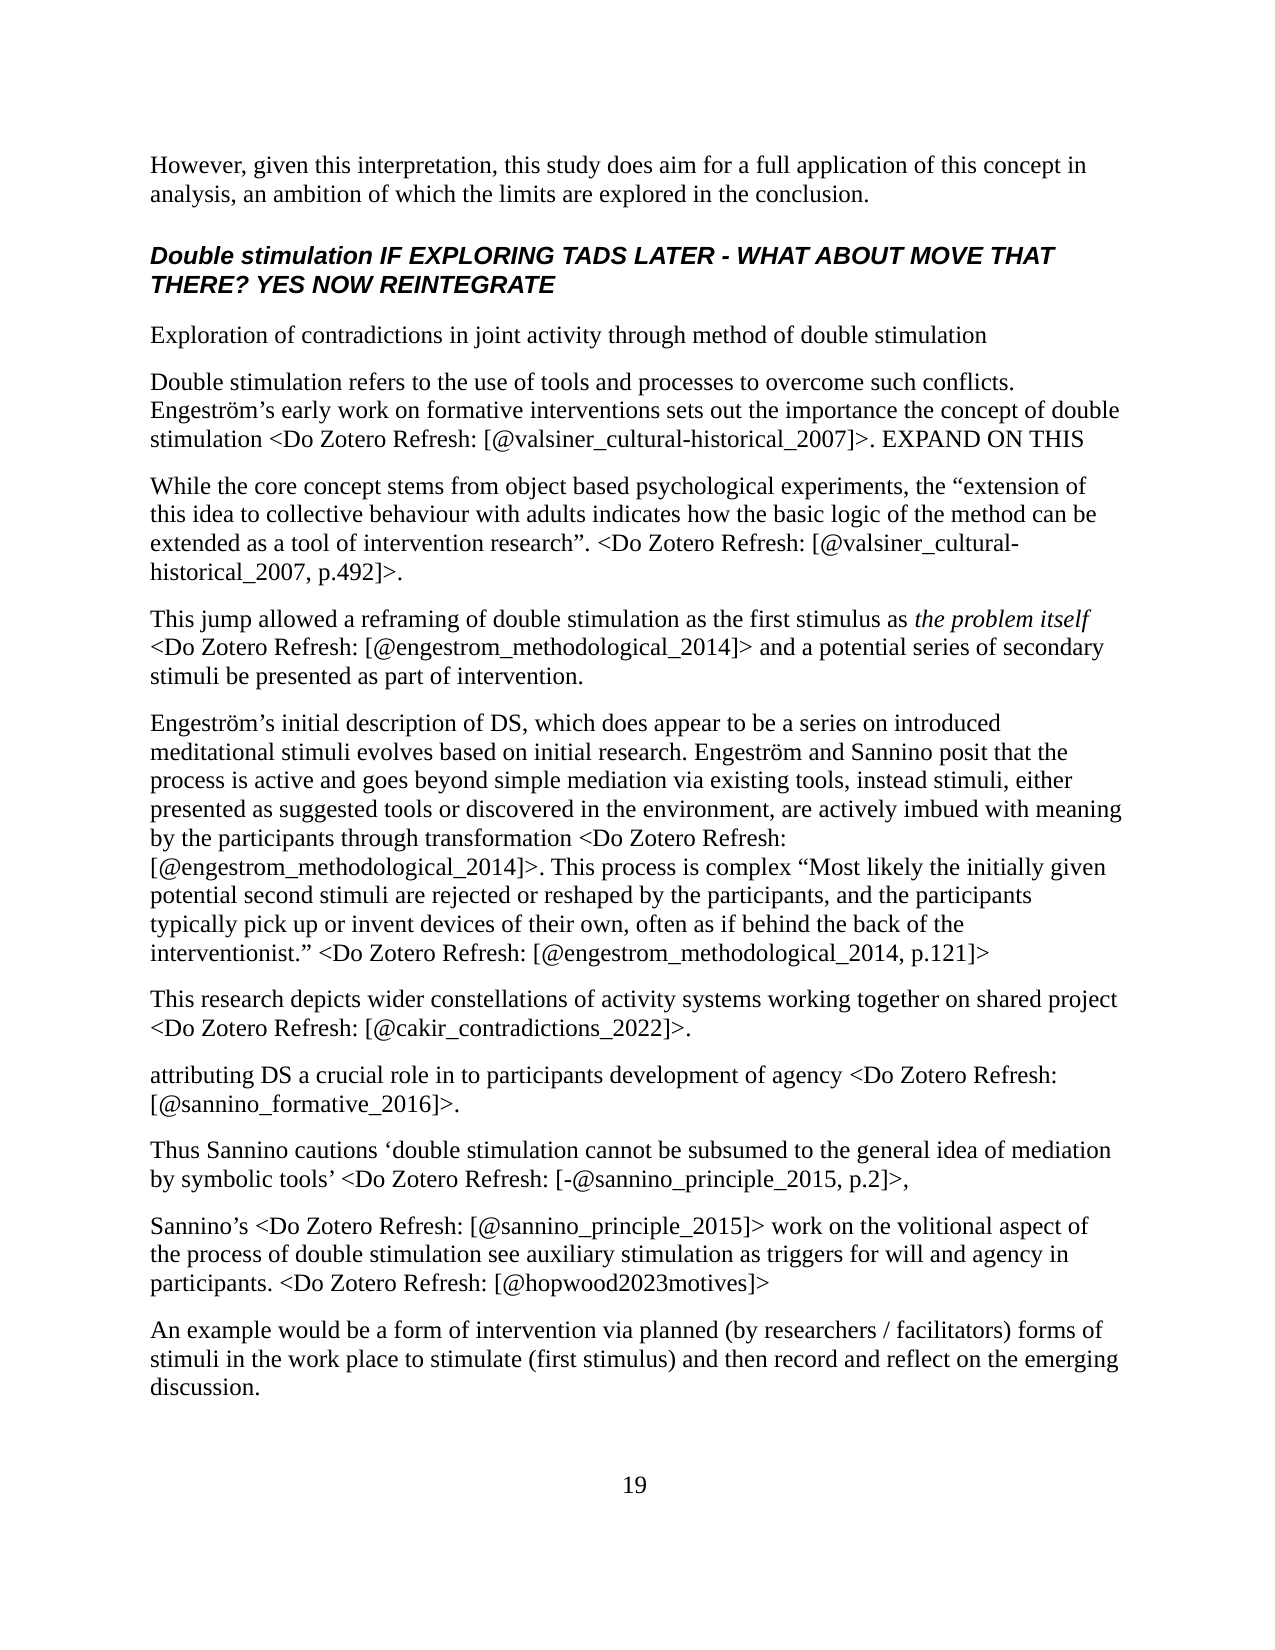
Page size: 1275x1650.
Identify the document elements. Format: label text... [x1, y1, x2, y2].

text attributing DS a crucial role in to participants development of agency <Do Zotero Refresh: [@sannino_formative_2016]>. [150, 1060, 1125, 1117]
text Thus Sannino cautions ‘double stimulation cannot be subsumed to the general idea of mediation by symbolic tools’ <Do Zotero Refresh: [-@sannino_principle_2015, p.2]>, [150, 1135, 1125, 1193]
text Engeström’s initial description of DS, which does appear to be a series on introduced meditational stimuli evolves based on initial research. Engeström and Sannino posit that the process is active and goes beyond simple mediation via existing tools, instead stimuli, either presented as suggested tools or discovered in the environment, are actively imbued with meaning by the participants through transformation <Do Zotero Refresh: [@engestrom_methodological_2014]>. This process is complex “Most likely the initially given potential second stimuli are rejected or reshaped by the participants, and the participants typically pick up or invent devices of their own, often as if behind the back of the interventionist.” <Do Zotero Refresh: [@engestrom_methodological_2014, p.121]> [150, 708, 1125, 967]
text However, given this interpretation, this study does aim for a full application of this concept in analysis, an ambition of which the limits are explored in the conclusion. [150, 150, 1125, 207]
text Exploration of contradictions in joint activity through method of double stimulation [150, 320, 1125, 349]
text While the core concept stems from object based psychological experiments, the “extension of this idea to collective behaviour with adults indicates how the basic logic of the method can be extended as a tool of intervention research”. <Do Zotero Refresh: [@valsiner_cultural-historical_2007, p.492]>. [150, 471, 1125, 586]
text An example would be a form of intervention via planned (by researchers / facilitators) forms of stimuli in the work place to stimulate (first stimulus) and then record and reflect on the emerging discussion. [150, 1315, 1125, 1401]
text Sannino’s <Do Zotero Refresh: [@sannino_principle_2015]> work on the volitional aspect of the process of double stimulation see auxiliary stimulation as triggers for will and agency in participants. <Do Zotero Refresh: [@hopwood2023motives]> [150, 1211, 1125, 1297]
subtitle Double stimulation IF EXPLORING TADS LATER - WHAT ABOUT MOVE THAT THERE? YES NOW REINTEGRATE [150, 241, 1125, 298]
text This research depicts wider constellations of activity systems working together on shared project <Do Zotero Refresh: [@cakir_contradictions_2022]>. [150, 984, 1125, 1042]
text Double stimulation refers to the use of tools and processes to overcome such conflicts. Engeström’s early work on formative interventions sets out the importance the concept of double stimulation <Do Zotero Refresh: [@valsiner_cultural-historical_2007]>. EXPAND ON THIS [150, 367, 1125, 453]
text This jump allowed a reframing of double stimulation as the first stimulus as the problem itself <Do Zotero Refresh: [@engestrom_methodological_2014]> and a potential series of secondary stimuli be presented as part of intervention. [150, 604, 1125, 690]
